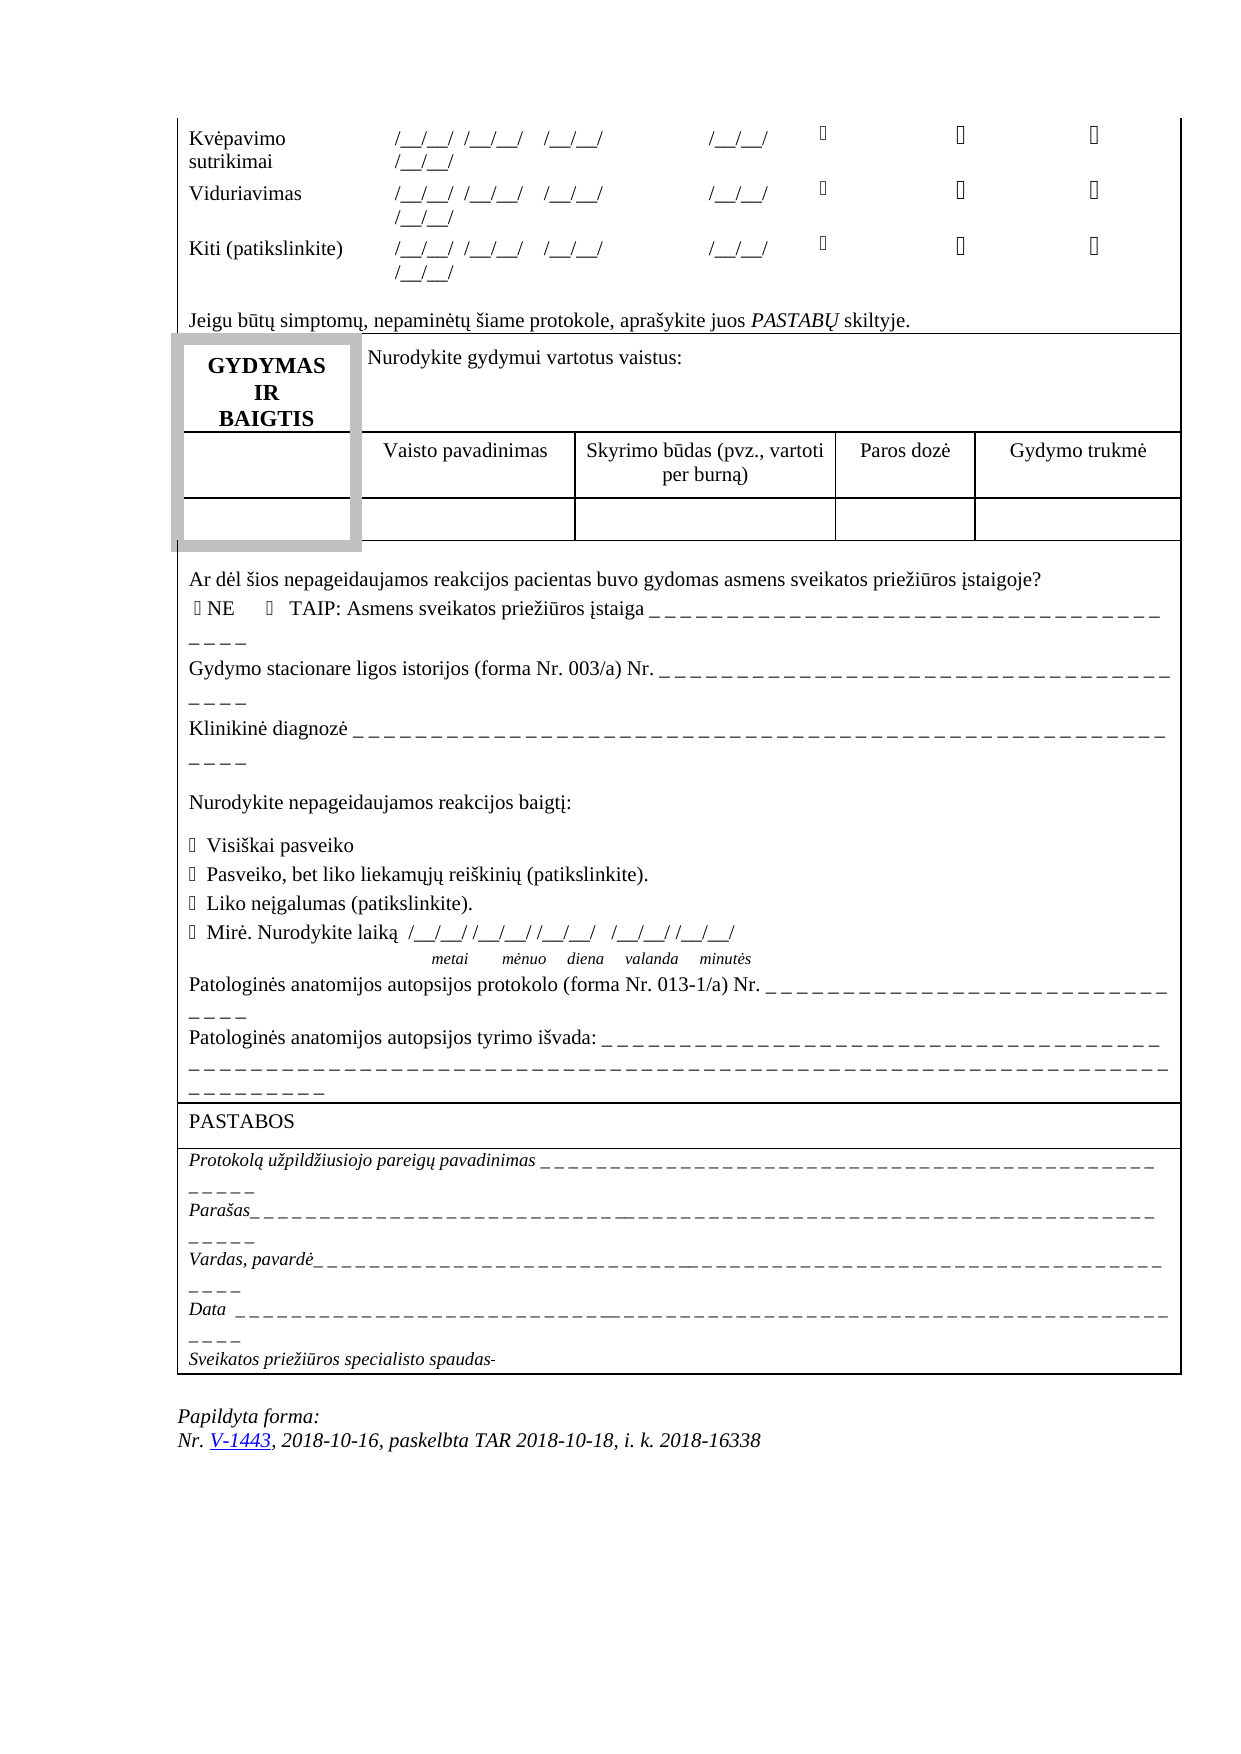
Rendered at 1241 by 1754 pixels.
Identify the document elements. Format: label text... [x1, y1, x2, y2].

table_cell /__/__/ [698, 229, 808, 284]
table_cell [836, 499, 974, 540]
table_cell [184, 499, 350, 540]
table_cell [362, 499, 574, 540]
table_cell [976, 499, 1180, 540]
table_cell  [865, 229, 1057, 284]
table_cell  [1057, 118, 1180, 173]
table_cell /__/__/ [698, 118, 808, 173]
table_cell  [1057, 174, 1180, 229]
table_cell  [808, 174, 864, 229]
table_cell [576, 499, 835, 540]
table_cell  [808, 118, 864, 173]
table_cell Paros dozė [836, 433, 974, 497]
text Papildyta forma: [177, 1404, 1181, 1428]
table_cell  [1057, 229, 1180, 284]
table_cell  [865, 118, 1057, 173]
table_cell Ar dėl šios nepageidaujamos reakcijos pacientas buvo gydomas asmens sveikatos priežiūros įstaigoje?  NE  TAIP: Asmens sveikatos priežiūros įstaiga _ _ _ _ _ _ _ _ _ _ _ _ _ _ _ _ _ _ _ _ _ _ _ _ _ _ _ _ _ _ _ _ _ _ _ _ _ Gydymo stacionare ligos istorijos (forma Nr. 003/a) Nr. _ _ _ _ _ _ _ _ _ _ _ _ _ _ _ _ _ _ _ _ _ _ _ _ _ _ _ _ _ _ _ _ _ _ _ _ _ Klinikinė diagnozė _ _ _ _ _ _ _ _ _ _ _ _ _ _ _ _ _ _ _ _ _ _ _ _ _ _ _ _ _ _ _ _ _ _ _ _ _ _ _ _ _ _ _ _ _ _ _ _ _ _ _ _ _ _ _ _ Nurodykite nepageidaujamos reakcijos baigtį:  Visiškai pasveiko  Pasveiko, bet liko liekamųjų reiškinių (patikslinkite).  Liko neįgalumas (patikslinkite).  Mirė. Nurodykite laiką /__/__/ /__/__/ /__/__/ /__/__/ /__/__/ metai mėnuo diena valanda minutės Patologinės anatomijos autopsijos protokolo (forma Nr. 013-1/a) Nr. _ _ _ _ _ _ _ _ _ _ _ _ _ _ _ _ _ _ _ _ _ _ _ _ _ _ _ _ _ _ Patologinės anatomijos autopsijos tyrimo išvada: _ _ _ _ _ _ _ _ _ _ _ _ _ _ _ _ _ _ _ _ _ _ _ _ _ _ _ _ _ _ _ _ _ _ _ _ _ _ _ _ _ _ _ _ _ _ _ _ _ _ _ _ _ _ _ _ _ _ _ _ _ _ _ _ _ _ _ _ _ _ _ _ _ _ _ _ _ _ _ _ _ _ _ _ _ _ _ _ _ _ _ _ _ _ _ _ _ _ _ _ _ _ _ _ _ _ _ _ [178, 541, 1180, 1102]
table_cell Vaisto pavadinimas [362, 433, 574, 497]
table_cell  [808, 229, 864, 284]
table_cell Jeigu būtų simptomų, nepaminėtų šiame protokole, aprašykite juos PASTABŲ skiltyje. [178, 284, 1180, 332]
table_cell PASTABOS [178, 1104, 1180, 1148]
table_cell Kiti (patikslinkite) [178, 229, 383, 284]
text Nr. V-1443, 2018-10-16, paskelbta TAR 2018-10-18, i. k. 2018-16338 [177, 1428, 1181, 1452]
table_cell /__/__/ /__/__/ /__/__/ /__/__/ [383, 229, 697, 284]
table_cell Kvėpavimo sutrikimai [178, 118, 383, 173]
table_cell /__/__/ /__/__/ /__/__/ /__/__/ [383, 174, 697, 229]
table_cell GYDYMAS IR BAIGTIS [184, 345, 350, 431]
table_cell Nurodykite gydymui vartotus vaistus: [362, 334, 1180, 431]
table_cell Viduriavimas [178, 174, 383, 229]
table_cell /__/__/ [698, 174, 808, 229]
table_cell Protokolą užpildžiusiojo pareigų pavadinimas _ _ _ _ _ _ _ _ _ _ _ _ _ _ _ _ _ _ _ _ _ _ _ _ _ _ _ _ _ _ _ _ _ _ _ _ _ _ _ _ _ _ _ _ _ _ _ _ _ Parašas_ _ _ _ _ _ _ _ _ _ _ _ _ _ _ _ _ _ _ _ _ _ _ _ _ _ __ _ _ _ _ _ _ _ _ _ _ _ _ _ _ _ _ _ _ _ _ _ _ _ _ _ _ _ _ _ _ _ _ _ _ _ _ _ _ _ _ _ _ Vardas, pavardė_ _ _ _ _ _ _ _ _ _ _ _ _ _ _ _ _ _ _ _ _ _ _ _ _ _ __ _ _ _ _ _ _ _ _ _ _ _ _ _ _ _ _ _ _ _ _ _ _ _ _ _ _ _ _ _ _ _ _ _ _ _ _ _ Data _ _ _ _ _ _ _ _ _ _ _ _ _ _ _ _ _ _ _ _ _ _ _ _ _ _ __ _ _ _ _ _ _ _ _ _ _ _ _ _ _ _ _ _ _ _ _ _ _ _ _ _ _ _ _ _ _ _ _ _ _ _ _ _ _ _ _ _ _ _ Sveikatos priežiūros specialisto spaudas [178, 1149, 1180, 1373]
table_cell  [865, 174, 1057, 229]
table_cell Skyrimo būdas (pvz., vartoti per burną) [576, 433, 835, 497]
table_cell Gydymo trukmė [976, 433, 1180, 497]
table_cell [184, 433, 350, 497]
table_cell /__/__/ /__/__/ /__/__/ /__/__/ [383, 118, 697, 173]
